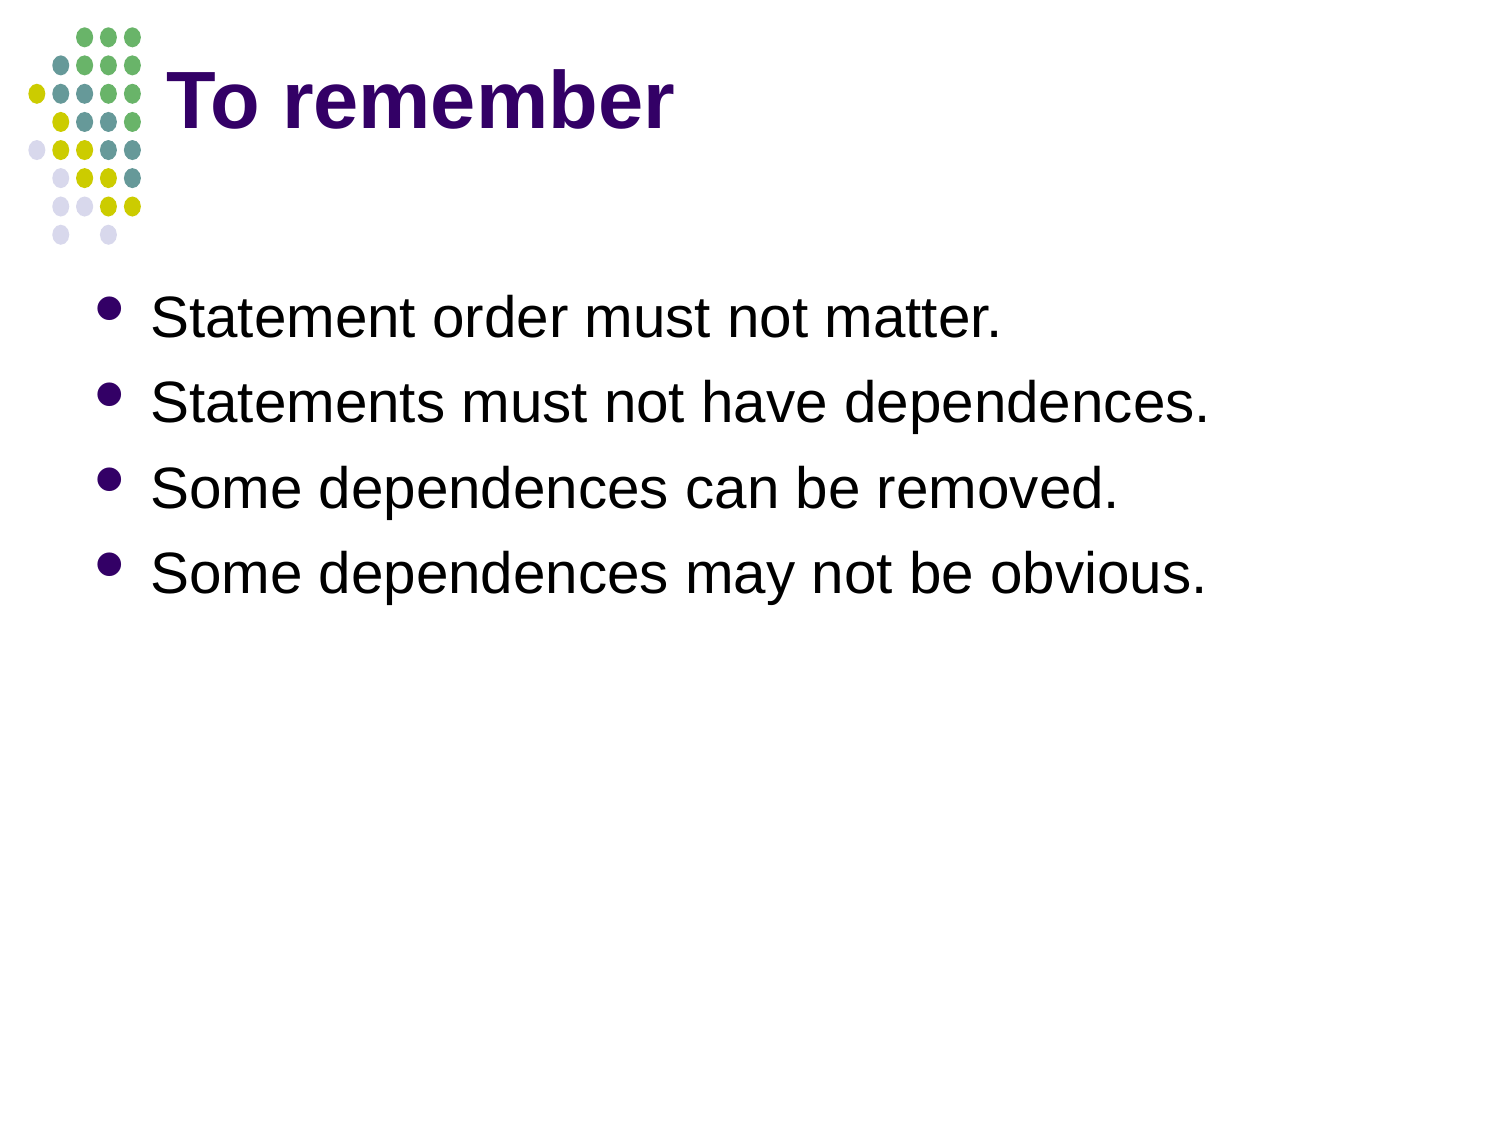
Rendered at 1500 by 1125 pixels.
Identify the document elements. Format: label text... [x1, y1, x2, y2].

title To remember [151, 40, 1390, 176]
list Statement order must not matter. Statements must not have dependences. Some dependences can be removed. Some dependences may not be obvious. [79, 271, 1430, 1050]
